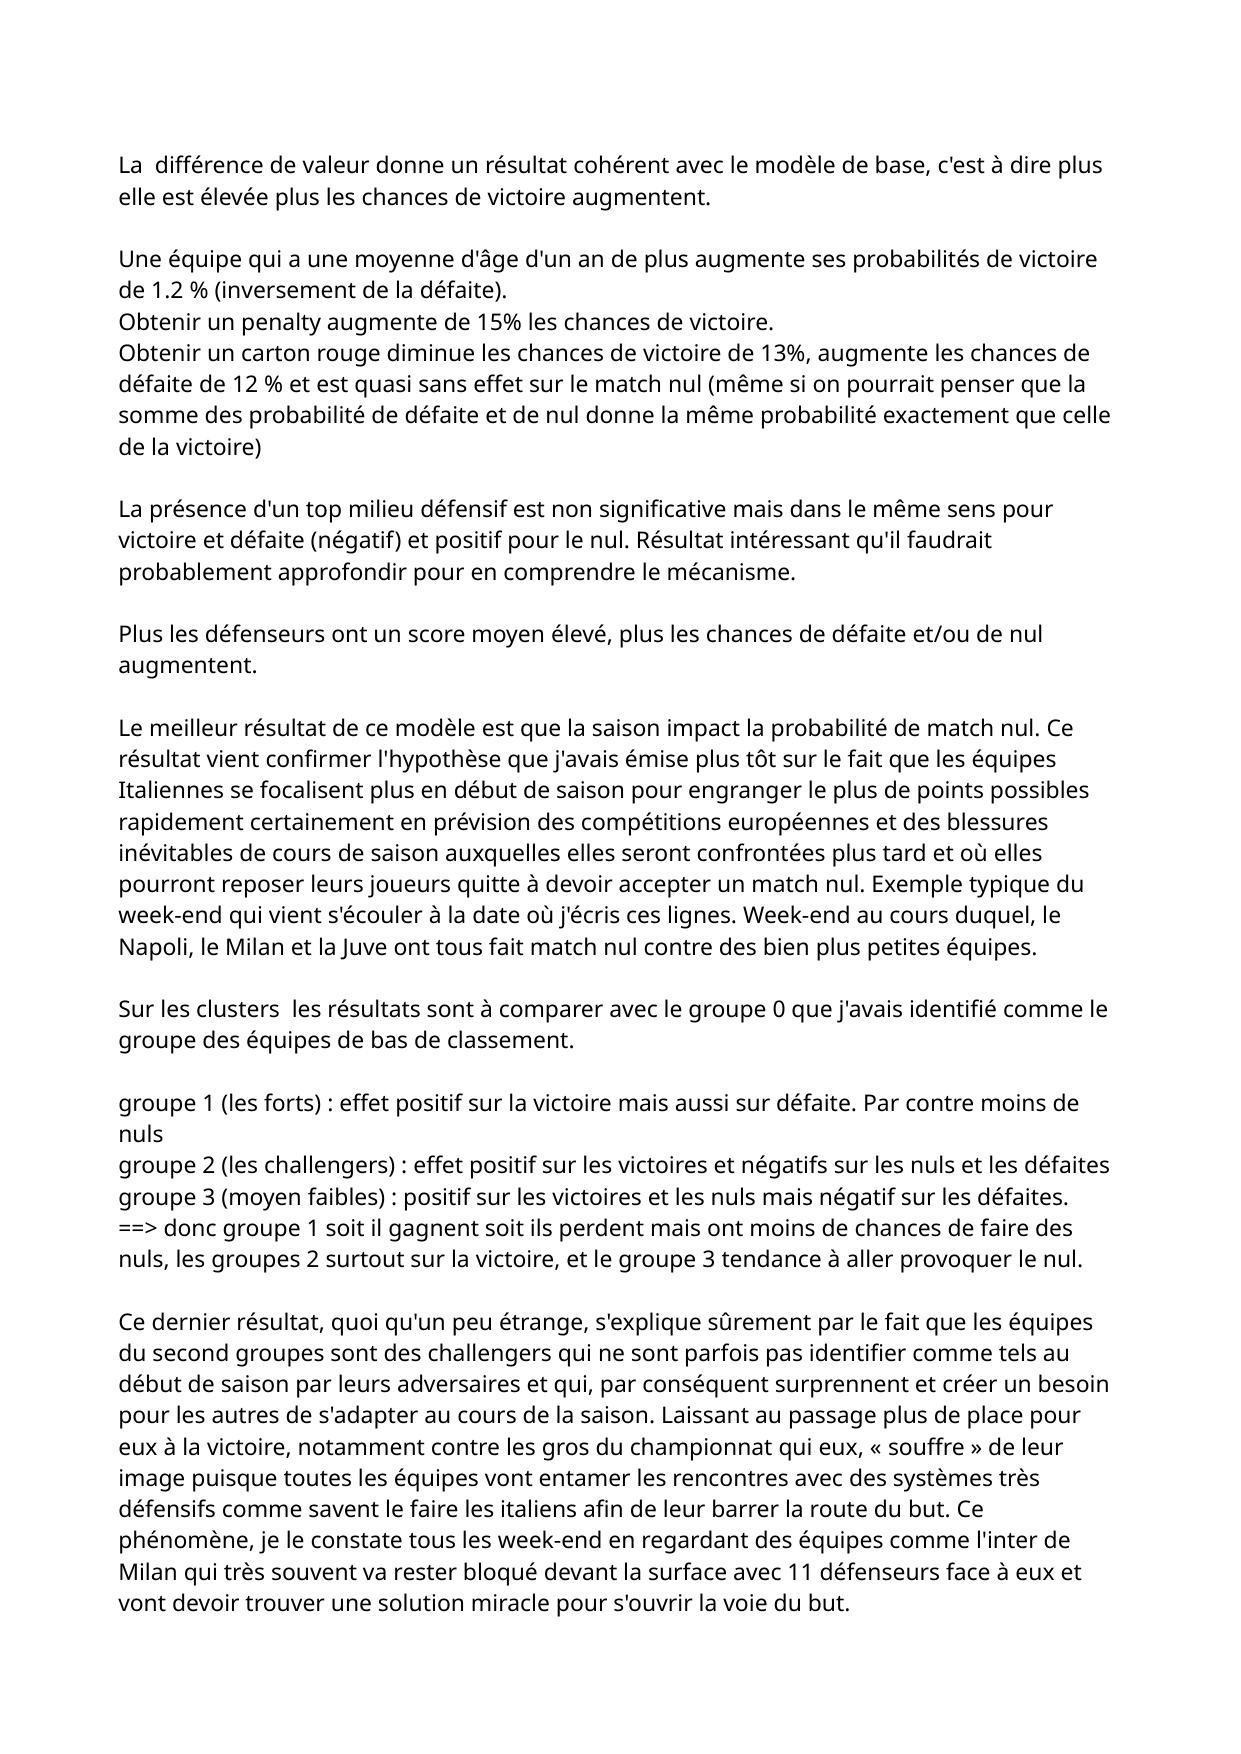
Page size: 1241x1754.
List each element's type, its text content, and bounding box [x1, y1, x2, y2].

text Plus les défenseurs ont un score moyen élevé, plus les chances de défaite et/ou de nul augmentent. [118, 618, 1122, 681]
text Une équipe qui a une moyenne d'âge d'un an de plus augmente ses probabilités de victoire de 1.2 % (inversement de la défaite). [118, 243, 1122, 306]
text ==> donc groupe 1 soit il gagnent soit ils perdent mais ont moins de chances de faire des nuls, les groupes 2 surtout sur la victoire, et le groupe 3 tendance à aller provoquer le nul. [118, 1212, 1122, 1274]
text Obtenir un penalty augmente de 15% les chances de victoire. [118, 306, 1122, 337]
text Sur les clusters les résultats sont à comparer avec le groupe 0 que j'avais identifié comme le groupe des équipes de bas de classement. [118, 993, 1122, 1056]
text La différence de valeur donne un résultat cohérent avec le modèle de base, c'est à dire plus elle est élevée plus les chances de victoire augmentent. [118, 149, 1122, 212]
text Ce dernier résultat, quoi qu'un peu étrange, s'explique sûrement par le fait que les équipes du second groupes sont des challengers qui ne sont parfois pas identifier comme tels au début de saison par leurs adversaires et qui, par conséquent surprennent et créer un besoin pour les autres de s'adapter au cours de la saison. Laissant au passage plus de place pour eux à la victoire, notamment contre les gros du championnat qui eux, « souffre » de leur image puisque toutes les équipes vont entamer les rencontres avec des systèmes très défensifs comme savent le faire les italiens afin de leur barrer la route du but. Ce phénomène, je le constate tous les week-end en regardant des équipes comme l'inter de Milan qui très souvent va rester bloqué devant la surface avec 11 défenseurs face à eux et vont devoir trouver une solution miracle pour s'ouvrir la voie du but. [118, 1306, 1122, 1618]
text Obtenir un carton rouge diminue les chances de victoire de 13%, augmente les chances de défaite de 12 % et est quasi sans effet sur le match nul (même si on pourrait penser que la somme des probabilité de défaite et de nul donne la même probabilité exactement que celle de la victoire) [118, 337, 1122, 462]
text groupe 3 (moyen faibles) : positif sur les victoires et les nuls mais négatif sur les défaites. [118, 1181, 1122, 1212]
text groupe 1 (les forts) : effet positif sur la victoire mais aussi sur défaite. Par contre moins de nuls [118, 1087, 1122, 1149]
text groupe 2 (les challengers) : effet positif sur les victoires et négatifs sur les nuls et les défaites [118, 1149, 1122, 1181]
text La présence d'un top milieu défensif est non significative mais dans le même sens pour victoire et défaite (négatif) et positif pour le nul. Résultat intéressant qu'il faudrait probablement approfondir pour en comprendre le mécanisme. [118, 493, 1122, 587]
text Le meilleur résultat de ce modèle est que la saison impact la probabilité de match nul. Ce résultat vient confirmer l'hypothèse que j'avais émise plus tôt sur le fait que les équipes Italiennes se focalisent plus en début de saison pour engranger le plus de points possibles rapidement certainement en prévision des compétitions européennes et des blessures inévitables de cours de saison auxquelles elles seront confrontées plus tard et où elles pourront reposer leurs joueurs quitte à devoir accepter un match nul. Exemple typique du week-end qui vient s'écouler à la date où j'écris ces lignes. Week-end au cours duquel, le Napoli, le Milan et la Juve ont tous fait match nul contre des bien plus petites équipes. [118, 712, 1122, 962]
